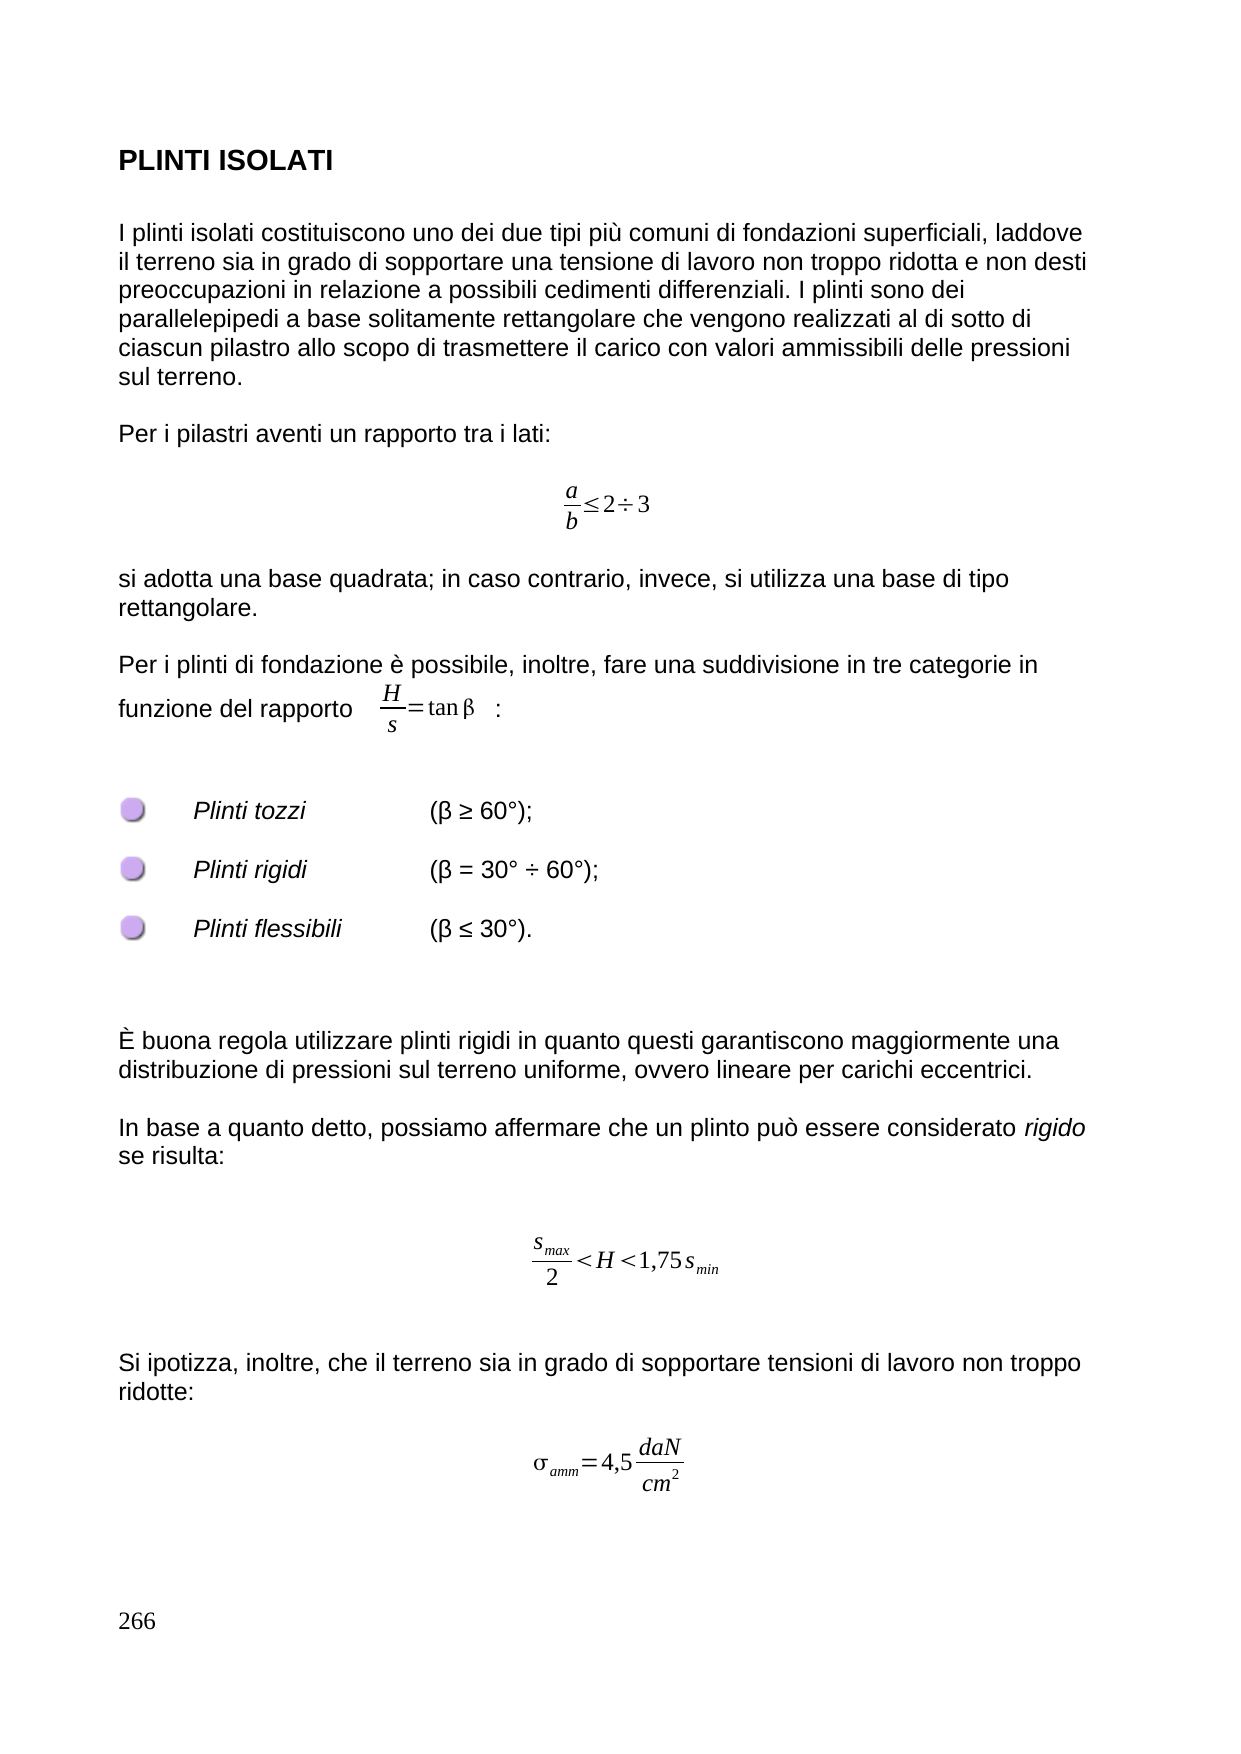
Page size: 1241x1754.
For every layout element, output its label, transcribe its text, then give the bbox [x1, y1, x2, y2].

text In base a quanto detto, possiamo affermare che un plinto può essere considerato rigido se risulta: [118, 1113, 1093, 1170]
picture [119, 914, 148, 943]
list Plinti rigidi (β = 30° ÷ 60°); [118, 855, 1093, 885]
list Plinti tozzi (β ≥ 60°); [118, 796, 1093, 826]
text si adotta una base quadrata; in caso contrario, invece, si utilizza una base di tipo rettangolare. [118, 564, 1093, 622]
text I plinti isolati costituiscono uno dei due tipi più comuni di fondazioni superficiali, laddove il terreno sia in grado di sopportare una tensione di lavoro non troppo ridotta e non desti preoccupazioni in relazione a possibili cedimenti differenziali. I plinti sono dei parallelepipedi a base solitamente rettangolare che vengono realizzati al di sotto di ciascun pilastro allo scopo di trasmettere il carico con valori ammissibili delle pressioni sul terreno. [118, 218, 1093, 390]
text È buona regola utilizzare plinti rigidi in quanto questi garantiscono maggiormente una distribuzione di pressioni sul terreno uniforme, ovvero lineare per carichi eccentrici. [118, 1026, 1093, 1084]
text Per i pilastri aventi un rapporto tra i lati: [118, 419, 1093, 448]
subtitle PLINTI ISOLATI [118, 143, 1122, 177]
text Per i plinti di fondazione è possibile, inoltre, fare una suddivisione in tre categorie in funzione del rapporto : [118, 651, 1093, 738]
picture [119, 796, 148, 825]
text Si ipotizza, inoltre, che il terreno sia in grado di sopportare tensioni di lavoro non troppo ridotte: [118, 1348, 1093, 1405]
picture [119, 855, 148, 884]
list Plinti flessibili (β ≤ 30°). [118, 914, 1093, 944]
